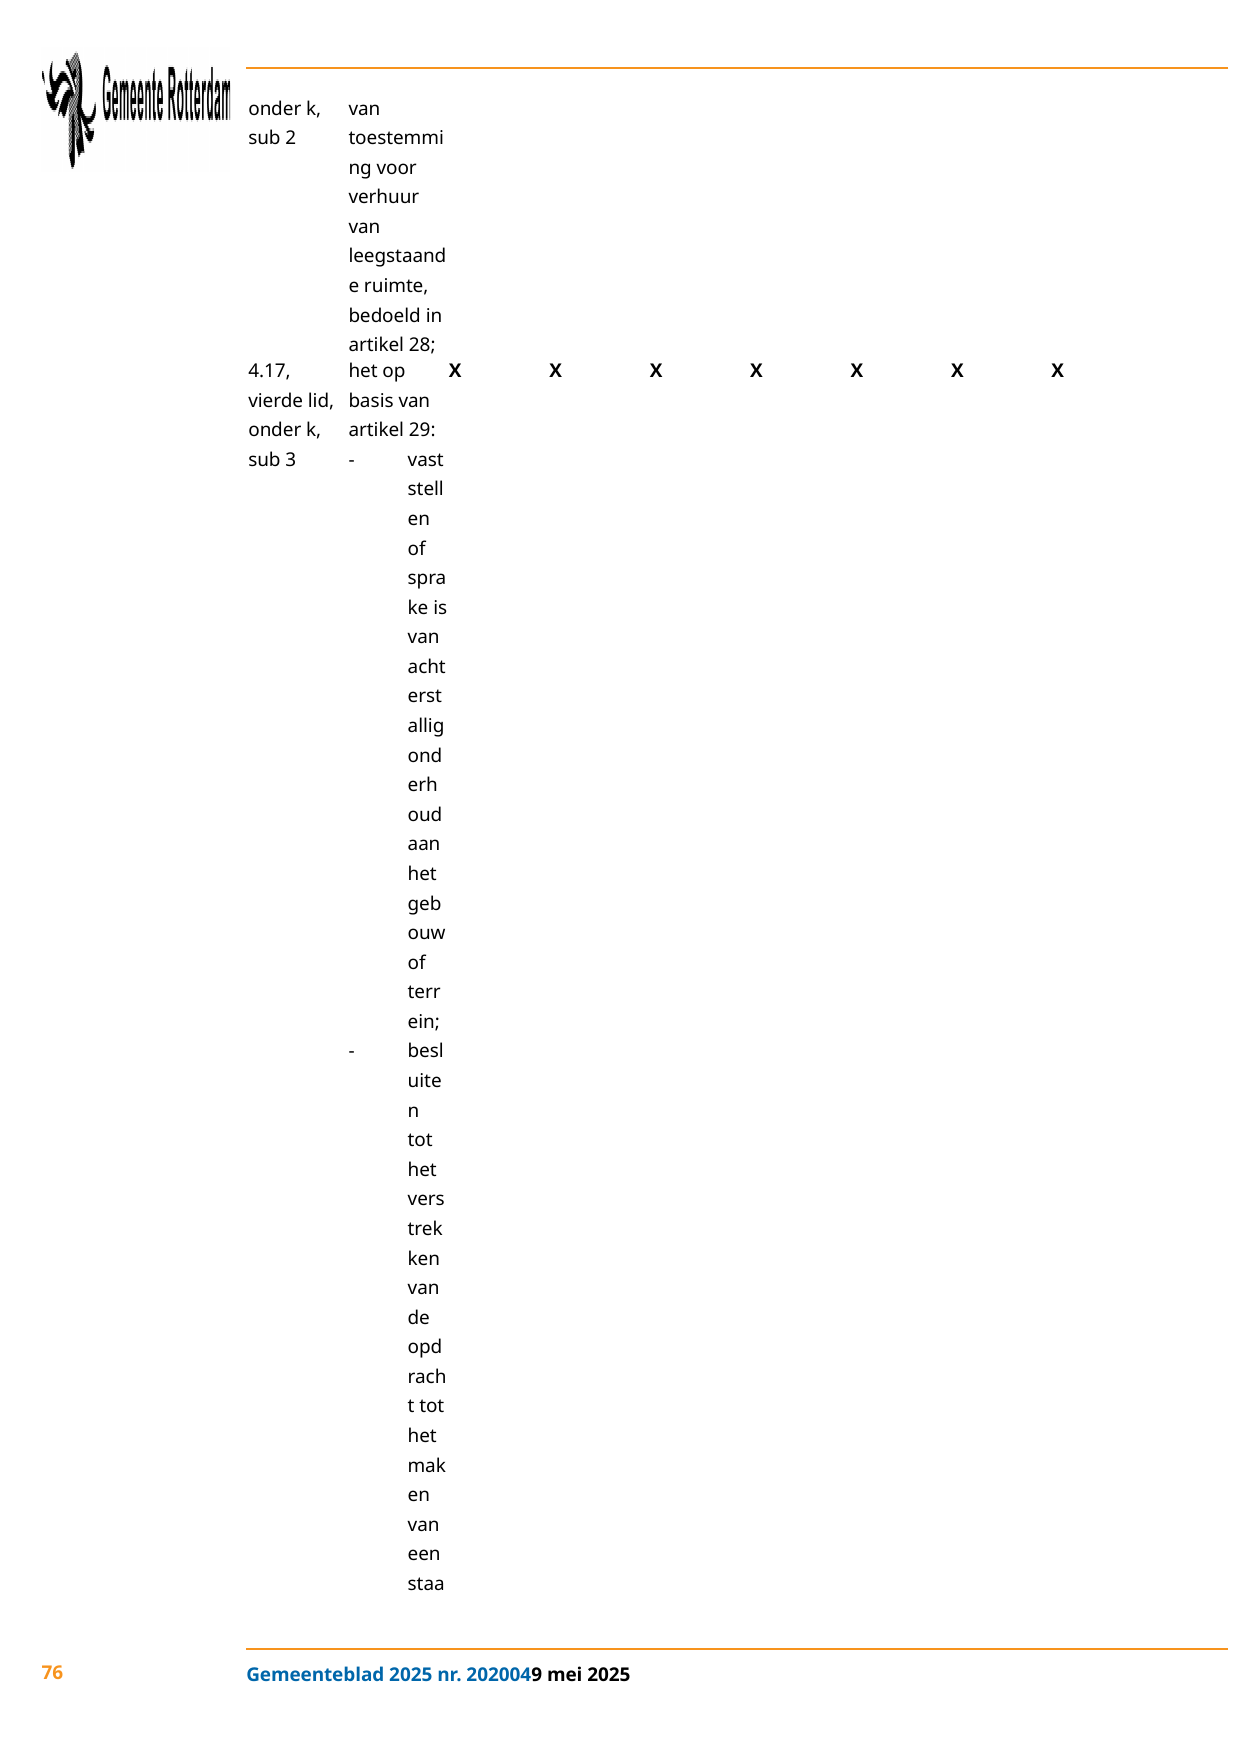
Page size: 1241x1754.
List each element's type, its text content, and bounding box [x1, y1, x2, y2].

table_cell van toestemming voor verhuur van leegstaande ruimte, bedoeld in artikel 28; [348, 95, 449, 357]
table_cell [449, 95, 549, 357]
table_cell X [1051, 357, 1152, 1596]
table_cell [549, 95, 649, 357]
picture [41, 47, 231, 172]
table_cell X [850, 357, 951, 1596]
table_cell 4.17, vierde lid, onder k, sub 3 [248, 357, 348, 1596]
table_cell [951, 95, 1051, 357]
table_cell X [951, 357, 1051, 1596]
table_cell X [650, 357, 750, 1596]
table_cell [750, 95, 850, 357]
table_cell X [549, 357, 649, 1596]
table_cell onder k, sub 2 [248, 95, 348, 357]
table_cell X [750, 357, 850, 1596]
table_cell X [449, 357, 549, 1596]
table_cell [650, 95, 750, 357]
table_cell het op basis van artikel 29: vaststellen of sprake is van achterstallig onderhoud aan het gebouw of terrein; besluiten tot het verstrekken van de opdracht tot het maken van een staa [348, 357, 449, 1596]
table_cell [850, 95, 951, 357]
table_cell [1051, 95, 1152, 357]
